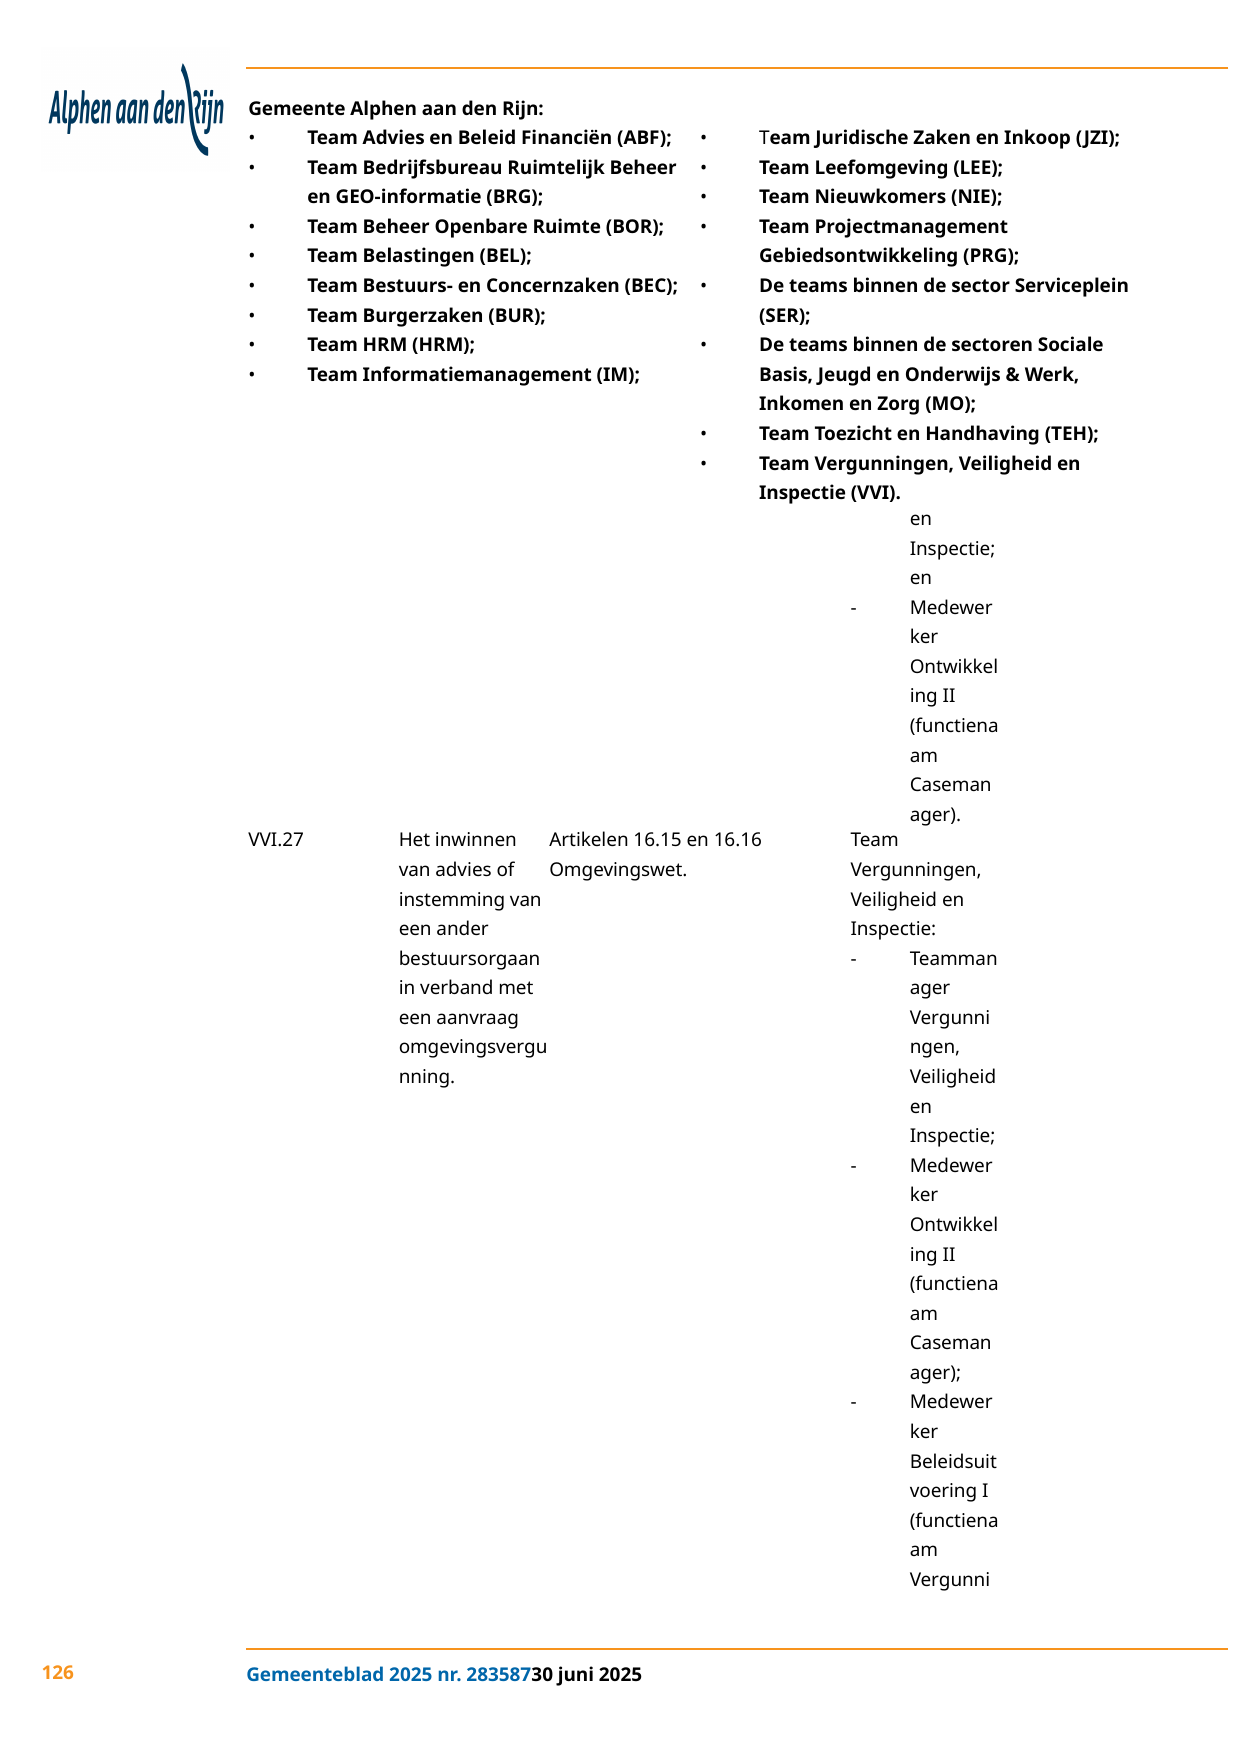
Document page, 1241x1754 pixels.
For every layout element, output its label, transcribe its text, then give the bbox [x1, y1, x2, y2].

table_cell [248, 505, 398, 827]
table_cell [1001, 505, 1152, 827]
picture [41, 47, 231, 172]
table_header Gemeente Alphen aan den Rijn: Team Advies en Beleid Financiën (ABF); Team Bedrijfsbureau Ruimtelijk Beheer en GEO-informatie (BRG); Team Beheer Openbare Ruimte (BOR); Team Belastingen (BEL); Team Bestuurs- en Concernzaken (BEC); Team Burgerzaken (BUR); Team HRM (HRM); Team Informatiemanagement (IM); [248, 95, 700, 505]
table_cell [1001, 827, 1152, 1592]
table_header Team Juridische Zaken en Inkoop (JZI); Team Leefomgeving (LEE); Team Nieuwkomers (NIE); Team Projectmanagement Gebiedsontwikkeling (PRG); De teams binnen de sector Serviceplein (SER); De teams binnen de sectoren Sociale Basis, Jeugd en Onderwijs & Werk, Inkomen en Zorg (MO); Team Toezicht en Handhaving (TEH); Team Vergunningen, Veiligheid en Inspectie (VVI). [700, 95, 1152, 505]
table_cell VVI.27 [248, 827, 398, 1592]
table_cell Artikelen 16.15 en 16.16 Omgevingswet. [549, 827, 850, 1592]
table_cell [399, 505, 549, 827]
table_cell Team Vergunningen, Veiligheid en Inspectie: Teammanager Vergunningen, Veiligheid en Inspectie; Medewerker Ontwikkeling II (functienaam Casemanager); Medewerker Beleidsuitvoering I (functienaam Vergunni [850, 827, 1001, 1592]
table_cell en Inspectie; en Medewerker Ontwikkeling II (functienaam Casemanager). [850, 505, 1001, 827]
table_cell Het inwinnen van advies of instemming van een ander bestuursorgaan in verband met een aanvraag omgevingsvergunning. [399, 827, 549, 1592]
table_cell [549, 505, 850, 827]
